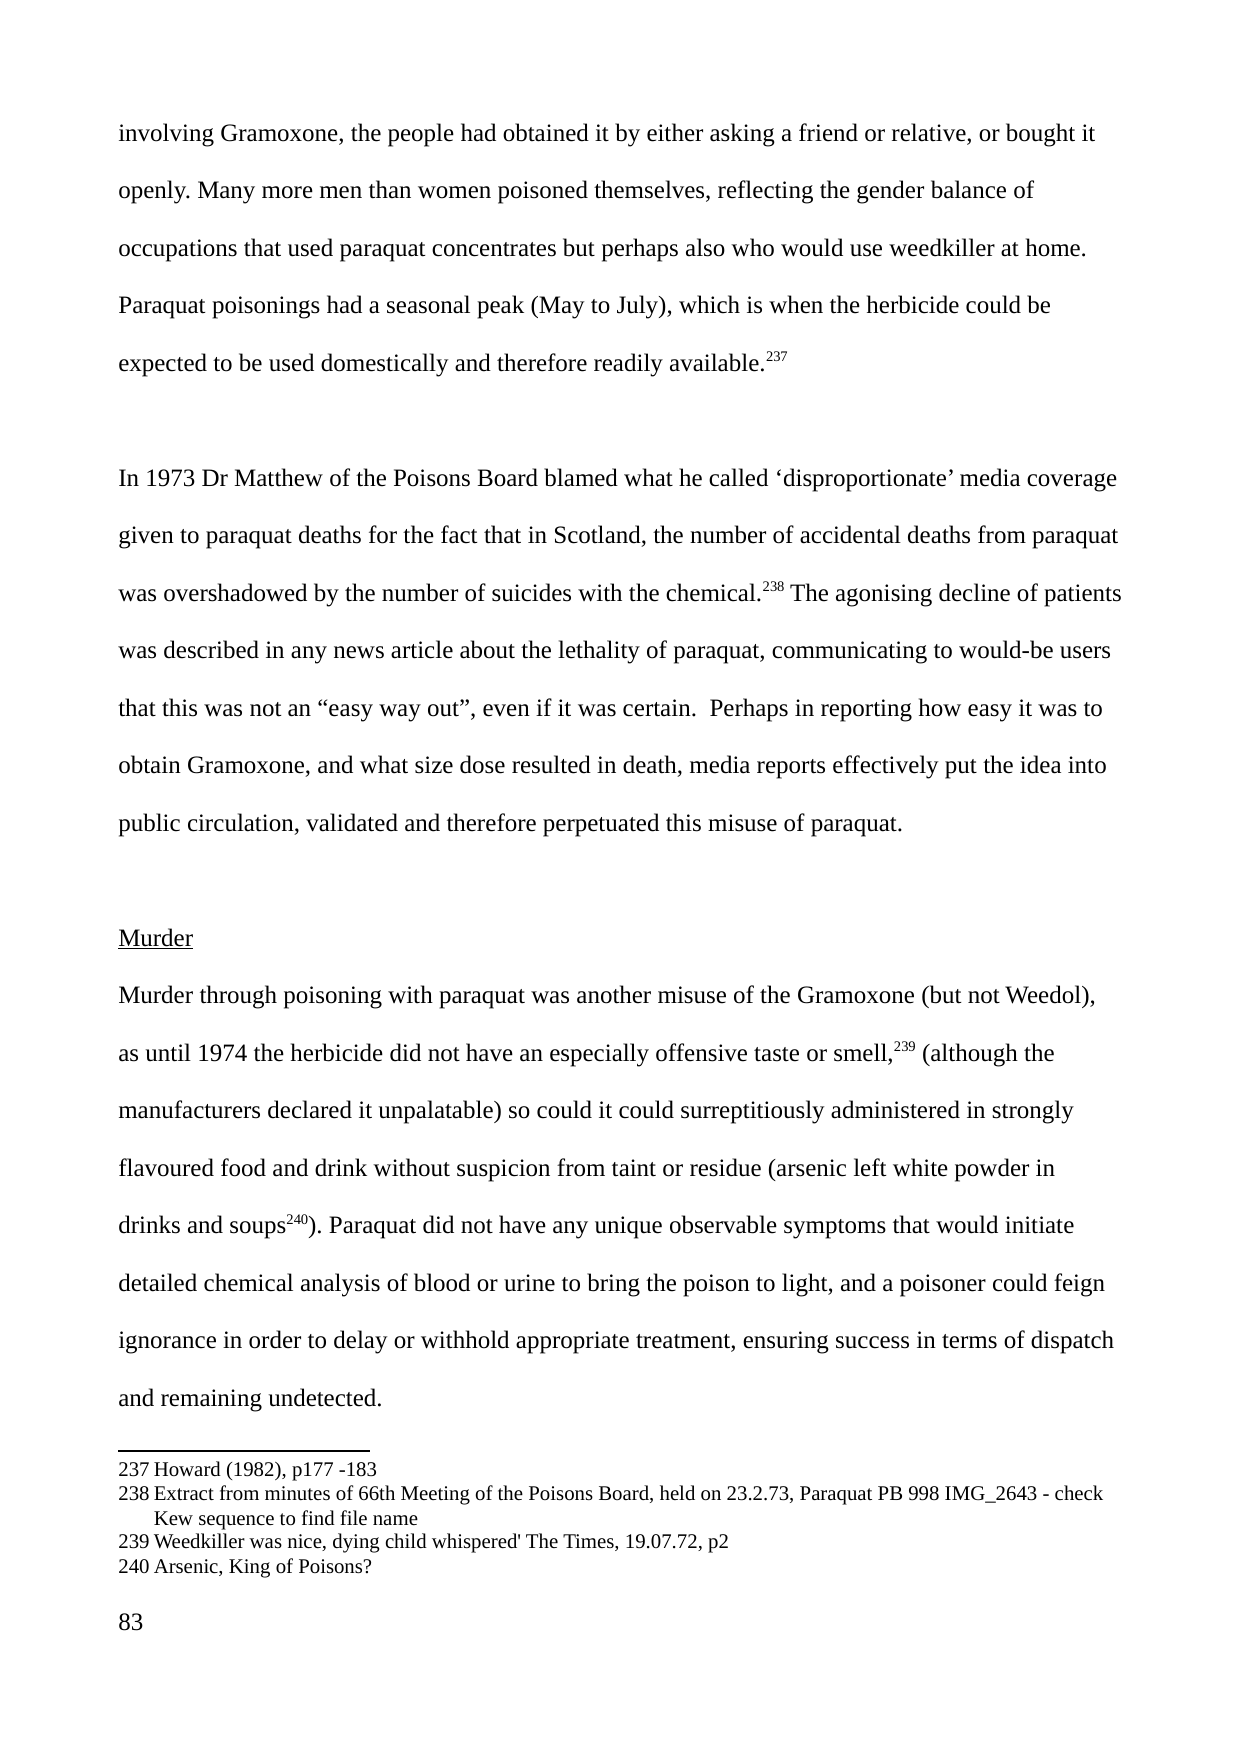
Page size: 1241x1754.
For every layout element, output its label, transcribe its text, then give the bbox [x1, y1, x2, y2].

text Arsenic, King of Poisons? [118, 1553, 1122, 1578]
text In 1973 Dr Matthew of the Poisons Board blamed what he called ‘disproportionate’ media coverage given to paraquat deaths for the fact that in Scotland, the number of accidental deaths from paraquat was overshadowed by the number of suicides with the chemical. The agonising decline of patients was described in any news article about the lethality of paraquat, communicating to would-be users that this was not an “easy way out”, even if it was certain. Perhaps in reporting how easy it was to obtain Gramoxone, and what size dose resulted in death, media reports effectively put the idea into public circulation, validated and therefore perpetuated this misuse of paraquat. [118, 463, 1122, 837]
text Weedkiller was nice, dying child whispered' The Times, 19.07.72, p2 [118, 1529, 1122, 1553]
text Murder [118, 923, 1122, 952]
text involving Gramoxone, the people had obtained it by either asking a friend or relative, or bought it openly. Many more men than women poisoned themselves, reflecting the gender balance of occupations that used paraquat concentrates but perhaps also who would use weedkiller at home. Paraquat poisonings had a seasonal peak (May to July), which is when the herbicide could be expected to be used domestically and therefore readily available. [118, 118, 1122, 377]
text Howard (1982), p177 -183 [118, 1457, 1122, 1481]
text Extract from minutes of 66th Meeting of the Poisons Board, held on 23.2.73, Paraquat PB 998 IMG_2643 - check Kew sequence to find file name [118, 1481, 1122, 1529]
text Murder through poisoning with paraquat was another misuse of the Gramoxone (but not Weedol), as until 1974 the herbicide did not have an especially offensive taste or smell, (although the manufacturers declared it unpalatable) so could it could surreptitiously administered in strongly flavoured food and drink without suspicion from taint or residue (arsenic left white powder in drinks and soups). Paraquat did not have any unique observable symptoms that would initiate detailed chemical analysis of blood or urine to bring the poison to light, and a poisoner could feign ignorance in order to delay or withhold appropriate treatment, ensuring success in terms of dispatch and remaining undetected. [118, 981, 1122, 1412]
